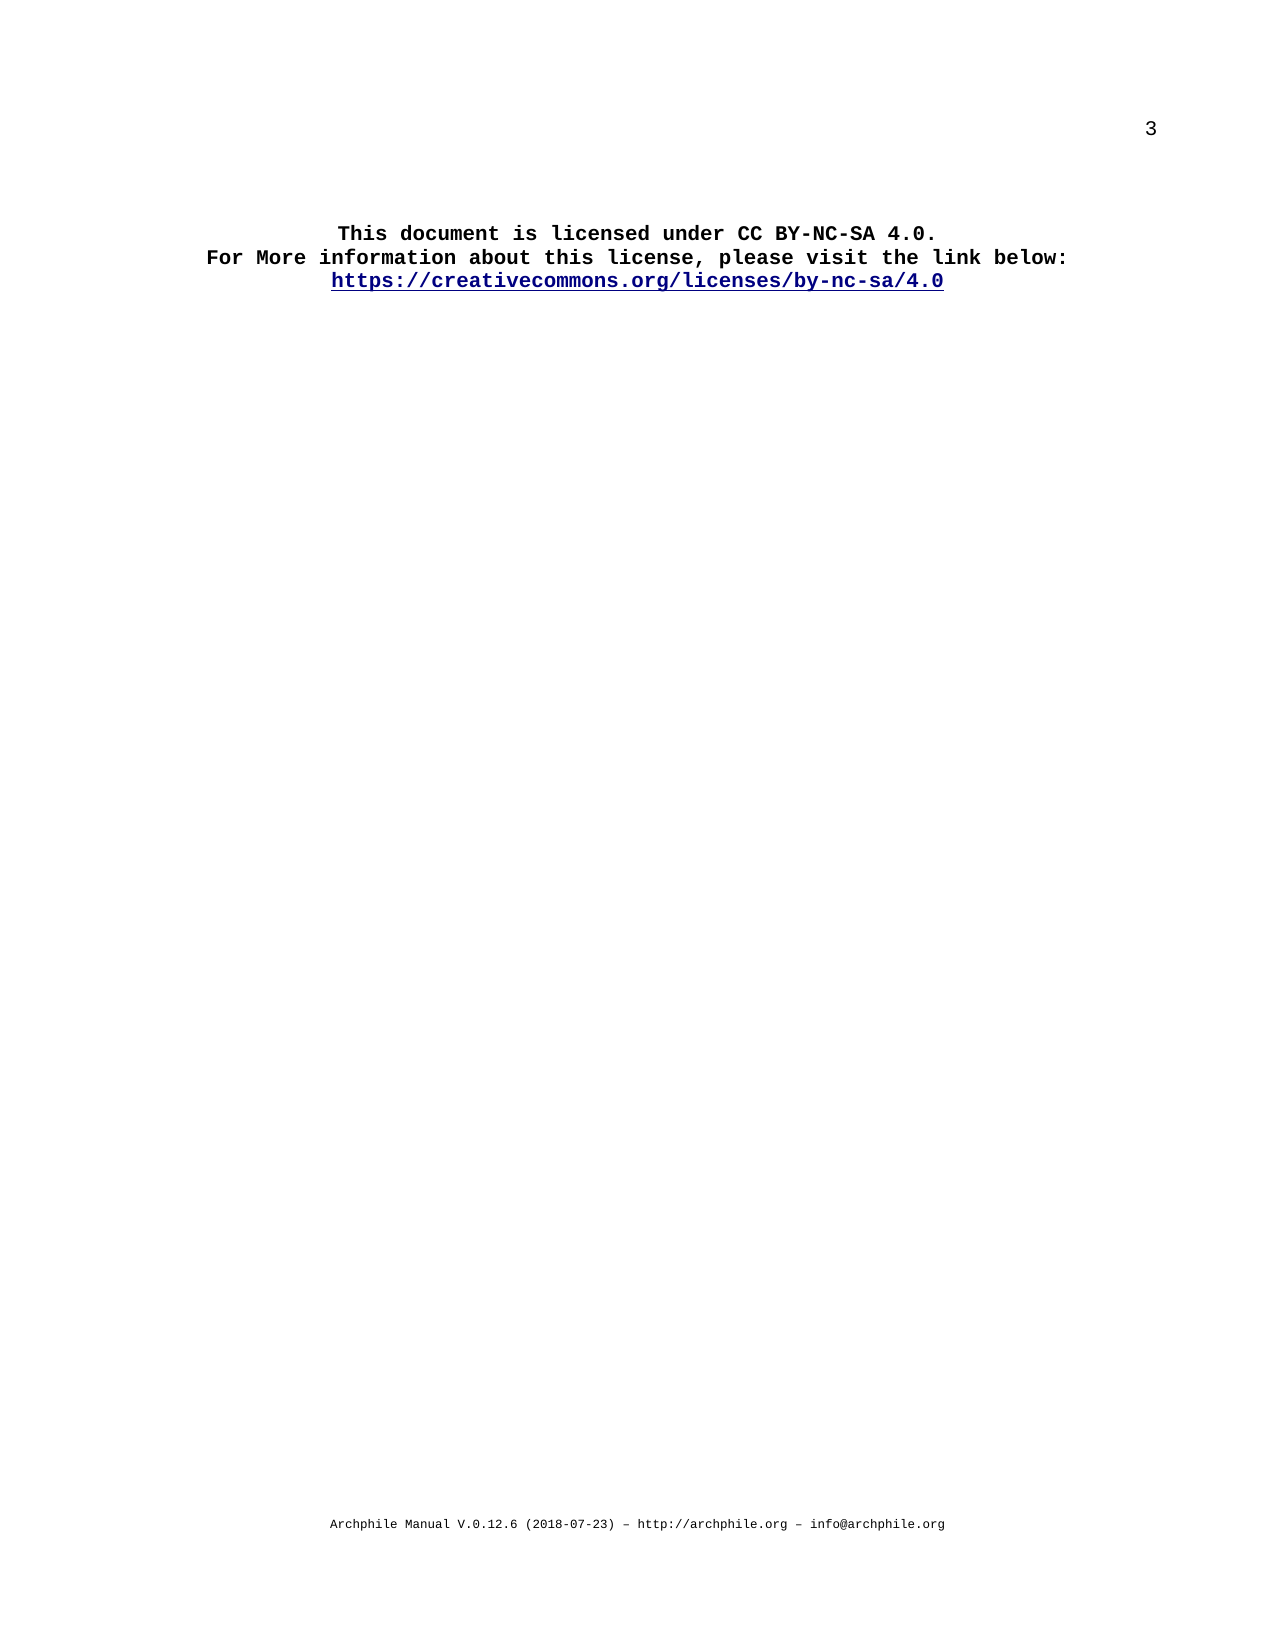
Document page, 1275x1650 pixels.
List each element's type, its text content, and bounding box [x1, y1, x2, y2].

text For More information about this license, please visit the link below: [118, 247, 1157, 270]
text https://creativecommons.org/licenses/by-nc-sa/4.0 [118, 270, 1157, 294]
text This document is licensed under CC BY-NC-SA 4.0. [118, 223, 1157, 247]
